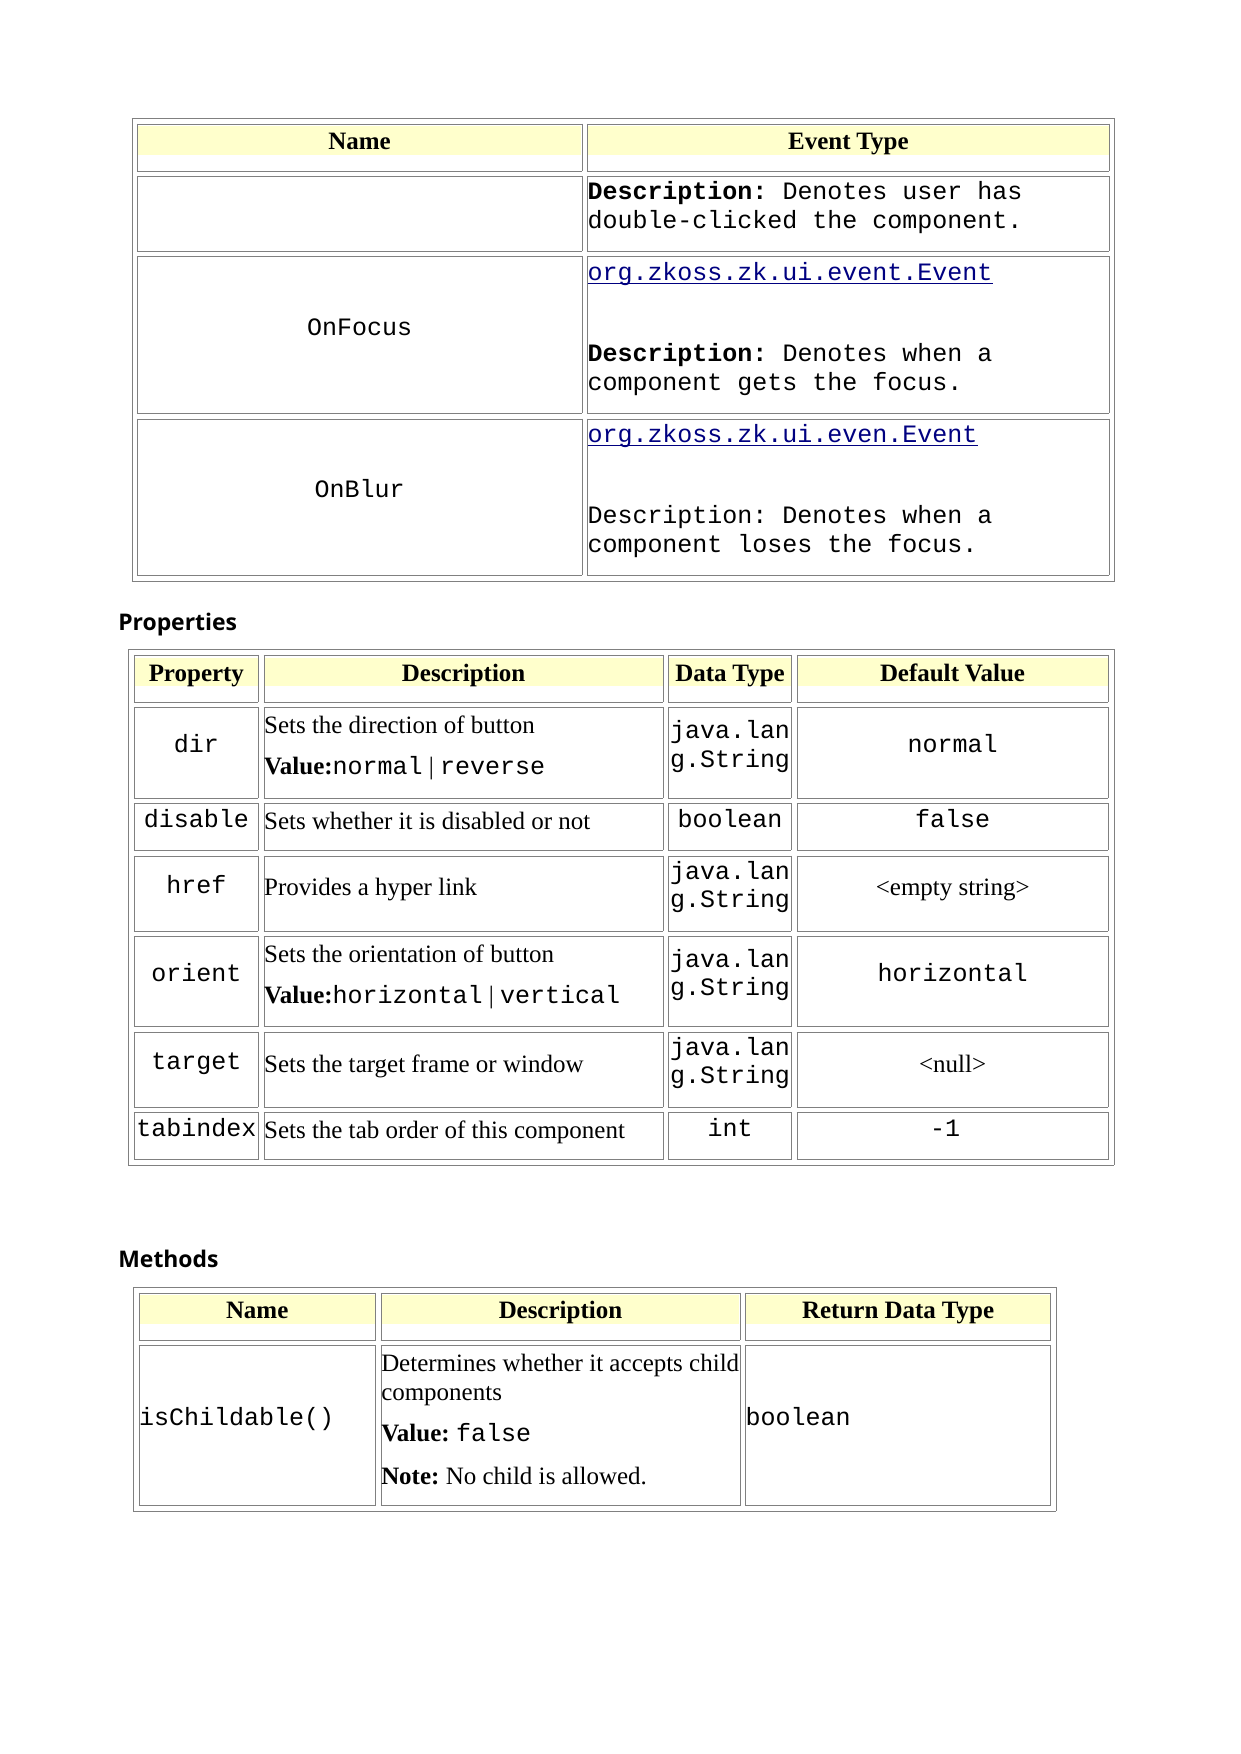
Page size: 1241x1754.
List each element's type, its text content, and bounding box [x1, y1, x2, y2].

table_cell [134, 171, 584, 251]
table_cell org.zkoss.zk.ui.event.Event Description: Denotes when a component gets the focus. [584, 251, 1112, 413]
table_cell target [131, 1026, 261, 1107]
table_cell java.lang.String [666, 850, 794, 931]
table_cell Sets the target frame or window [261, 1026, 666, 1107]
table_cell <null> [794, 1026, 1111, 1107]
table_cell org.zkoss.zk.ui.even.Event Description: Denotes when a component loses the focus. [584, 413, 1112, 575]
table_cell OnBlur [134, 413, 584, 575]
table_cell java.lang.String [666, 702, 794, 798]
table_cell disable [131, 798, 261, 850]
table_header Property [131, 650, 261, 702]
table_header Event Type [584, 119, 1112, 171]
table_header Description [261, 650, 666, 702]
table_header Description [378, 1288, 742, 1339]
table_cell Determines whether it accepts child components Value: false Note: No child is allowed. [378, 1340, 742, 1505]
table_cell -1 [794, 1107, 1111, 1159]
table_header Data Type [666, 650, 794, 702]
table_cell Sets the direction of button Value:normal | reverse [261, 702, 666, 798]
table_cell int [666, 1107, 794, 1159]
table_cell boolean [743, 1340, 1053, 1505]
table_header Return Data Type [743, 1288, 1053, 1339]
table_cell isChildable() [136, 1340, 378, 1505]
table_cell OnFocus [134, 251, 584, 413]
subtitle Methods [118, 1243, 1122, 1274]
table_header Name [136, 1288, 378, 1339]
table_cell Sets whether it is disabled or not [261, 798, 666, 850]
table_cell Provides a hyper link [261, 850, 666, 931]
table_cell java.lang.String [666, 931, 794, 1026]
table_header Default Value [794, 650, 1111, 702]
table_cell <empty string> [794, 850, 1111, 931]
table_cell normal [794, 702, 1111, 798]
table_cell dir [131, 702, 261, 798]
table_cell orient [131, 931, 261, 1026]
table_cell boolean [666, 798, 794, 850]
table_cell java.lang.String [666, 1026, 794, 1107]
table_header Name [134, 119, 584, 171]
subtitle Properties [118, 606, 1122, 637]
table_cell Description: Denotes user has double-clicked the component. [584, 171, 1112, 251]
table_cell Sets the orientation of button Value:horizontal | vertical [261, 931, 666, 1026]
table_cell horizontal [794, 931, 1111, 1026]
table_cell Sets the tab order of this component [261, 1107, 666, 1159]
table_cell false [794, 798, 1111, 850]
table_cell tabindex [131, 1107, 261, 1159]
table_cell href [131, 850, 261, 931]
